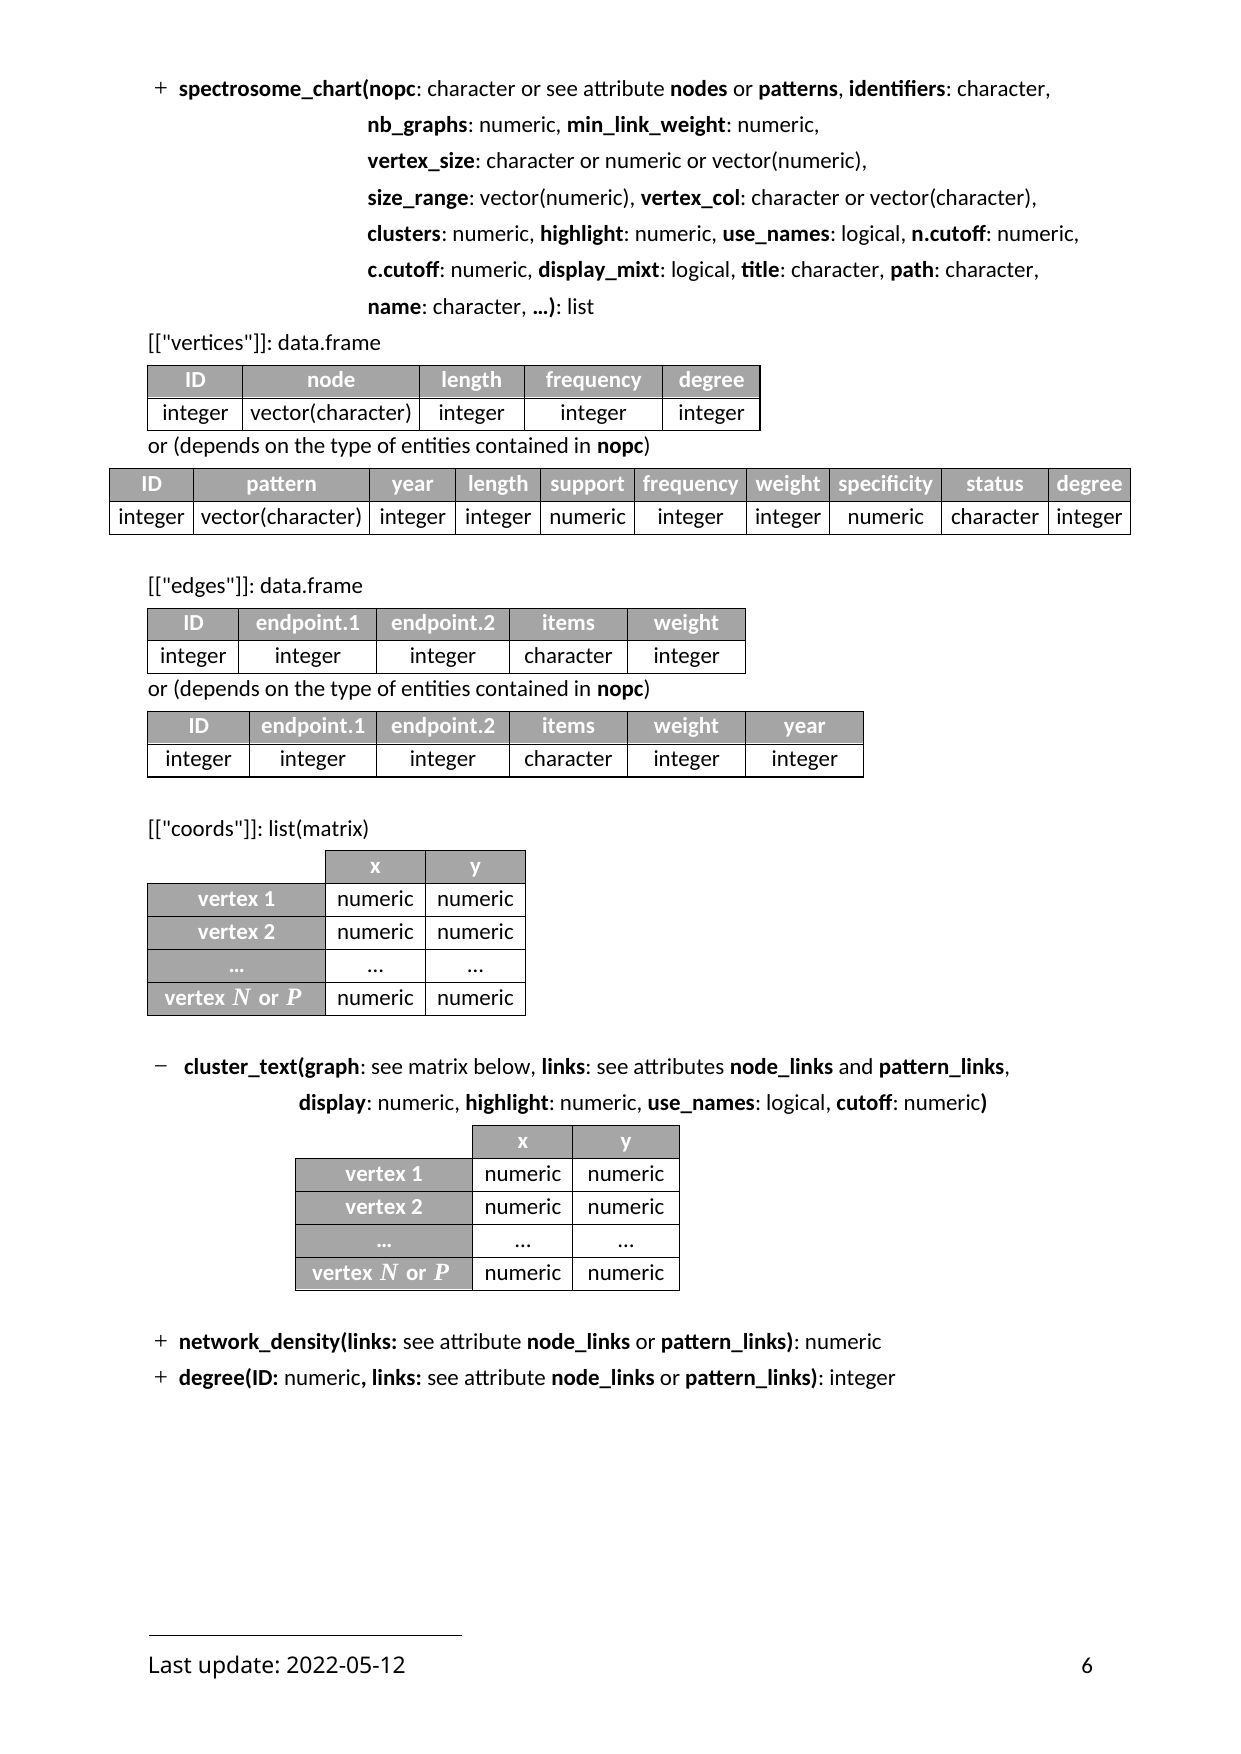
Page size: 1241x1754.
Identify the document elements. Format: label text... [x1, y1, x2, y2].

table_header frequency [525, 366, 662, 397]
table_header year [746, 712, 863, 743]
text [["edges"]]: data.frame [148, 571, 1093, 599]
table_cell integer [663, 399, 759, 430]
table_cell integer [628, 745, 745, 776]
table_cell numeric [426, 983, 525, 1015]
table_cell numeric [326, 917, 425, 949]
table_cell integer [148, 399, 242, 430]
table_cell … [473, 1225, 572, 1257]
table_header status [942, 469, 1048, 501]
table_cell numeric [573, 1192, 679, 1224]
text name: character, …): list [295, 292, 1093, 320]
table_cell character [510, 641, 627, 673]
table_cell numeric [573, 1258, 679, 1289]
table_cell integer [148, 745, 249, 776]
text degree(ID: numeric, links: see attribute node_links or pattern_links): integer [148, 1363, 1093, 1391]
table_cell vector(character) [243, 399, 419, 430]
table_cell … [296, 1225, 472, 1257]
text or (depends on the type of entities contained in nopc) [148, 674, 1093, 702]
table_cell numeric [426, 917, 525, 949]
table_cell numeric [473, 1258, 572, 1289]
table_header items [510, 609, 627, 640]
table_header degree [663, 366, 759, 397]
table_header frequency [635, 469, 746, 501]
table_header ID [148, 609, 238, 640]
table_header ID [148, 712, 249, 743]
table_cell integer [747, 502, 829, 534]
table_cell … [426, 950, 525, 982]
table_cell integer [250, 745, 376, 776]
table_cell integer [456, 502, 540, 534]
table_header x [326, 851, 425, 883]
table_header support [541, 469, 634, 501]
table_header pattern [194, 469, 369, 501]
table_header specificity [830, 469, 941, 501]
table_cell integer [1049, 502, 1130, 534]
table_cell numeric [573, 1159, 679, 1191]
table_cell numeric [541, 502, 634, 534]
table_cell integer [746, 745, 863, 776]
text cluster_text(graph: see matrix below, links: see attributes node_links and pattern_links, [148, 1052, 1093, 1080]
table_cell integer [377, 641, 509, 673]
table_cell vertex 1 [296, 1159, 472, 1191]
table_header ID [148, 366, 242, 397]
table_cell character [510, 745, 627, 776]
table_cell vertex 2 [296, 1192, 472, 1224]
table_header ID [110, 469, 193, 501]
table_cell integer [110, 502, 193, 534]
text vertex_size: character or numeric or vector(numeric), [221, 146, 1093, 174]
text display: numeric, highlight: numeric, use_names: logical, cutoff: numeric) [221, 1088, 1093, 1117]
table_cell integer [628, 641, 745, 673]
text clusters: numeric, highlight: numeric, use_names: logical, n.cutoff: numeric, [295, 219, 1093, 247]
table_header x [473, 1126, 572, 1158]
table_cell numeric [426, 884, 525, 916]
table_header y [426, 851, 525, 883]
text [["coords"]]: list(matrix) [148, 814, 1093, 842]
table_header weight [747, 469, 829, 501]
table_header year [370, 469, 455, 501]
table_cell vertex 2 [148, 917, 325, 949]
table_cell character [942, 502, 1048, 534]
table_header weight [628, 609, 745, 640]
table_cell integer [370, 502, 455, 534]
table_cell vertex 1 [148, 884, 325, 916]
table_cell integer [420, 399, 524, 430]
text nb_graphs: numeric, min_link_weight: numeric, [221, 110, 1093, 138]
text size_range: vector(numeric), vertex_col: character or vector(character), [221, 183, 1093, 211]
text or (depends on the type of entities contained in nopc) [148, 431, 1093, 459]
table_cell integer [525, 399, 662, 430]
table_cell numeric [326, 983, 425, 1015]
table_header length [456, 469, 540, 501]
table_header items [510, 712, 627, 743]
text spectrosome_chart(nopc: character or see attribute nodes or patterns, identifiers: character, [148, 74, 1093, 102]
text network_density(links: see attribute node_links or pattern_links): numeric [148, 1327, 1093, 1355]
table_header endpoint.1 [239, 609, 376, 640]
table_cell integer [635, 502, 746, 534]
table_header y [573, 1126, 679, 1158]
table_header endpoint.2 [377, 712, 509, 743]
table_cell vector(character) [194, 502, 369, 534]
table_header endpoint.2 [377, 609, 509, 640]
table_header [295, 1125, 472, 1158]
table_cell numeric [473, 1192, 572, 1224]
text [["vertices"]]: data.frame [148, 328, 1093, 356]
table_cell numeric [830, 502, 941, 534]
table_cell … [148, 950, 325, 982]
table_header weight [628, 712, 745, 743]
table_cell integer [239, 641, 376, 673]
table_cell … [326, 950, 425, 982]
table_cell vertexor [148, 983, 325, 1015]
text c.cutoff: numeric, display_mixt: logical, title: character, path: character, [295, 256, 1093, 283]
table_cell vertexor [296, 1258, 472, 1289]
table_cell numeric [326, 884, 425, 916]
table_header length [420, 366, 524, 397]
table_header node [243, 366, 419, 397]
table_header [148, 850, 325, 883]
table_header endpoint.1 [250, 712, 376, 743]
table_cell integer [377, 745, 509, 776]
table_cell numeric [473, 1159, 572, 1191]
table_cell … [573, 1225, 679, 1257]
table_header degree [1049, 469, 1130, 501]
table_cell integer [148, 641, 238, 673]
